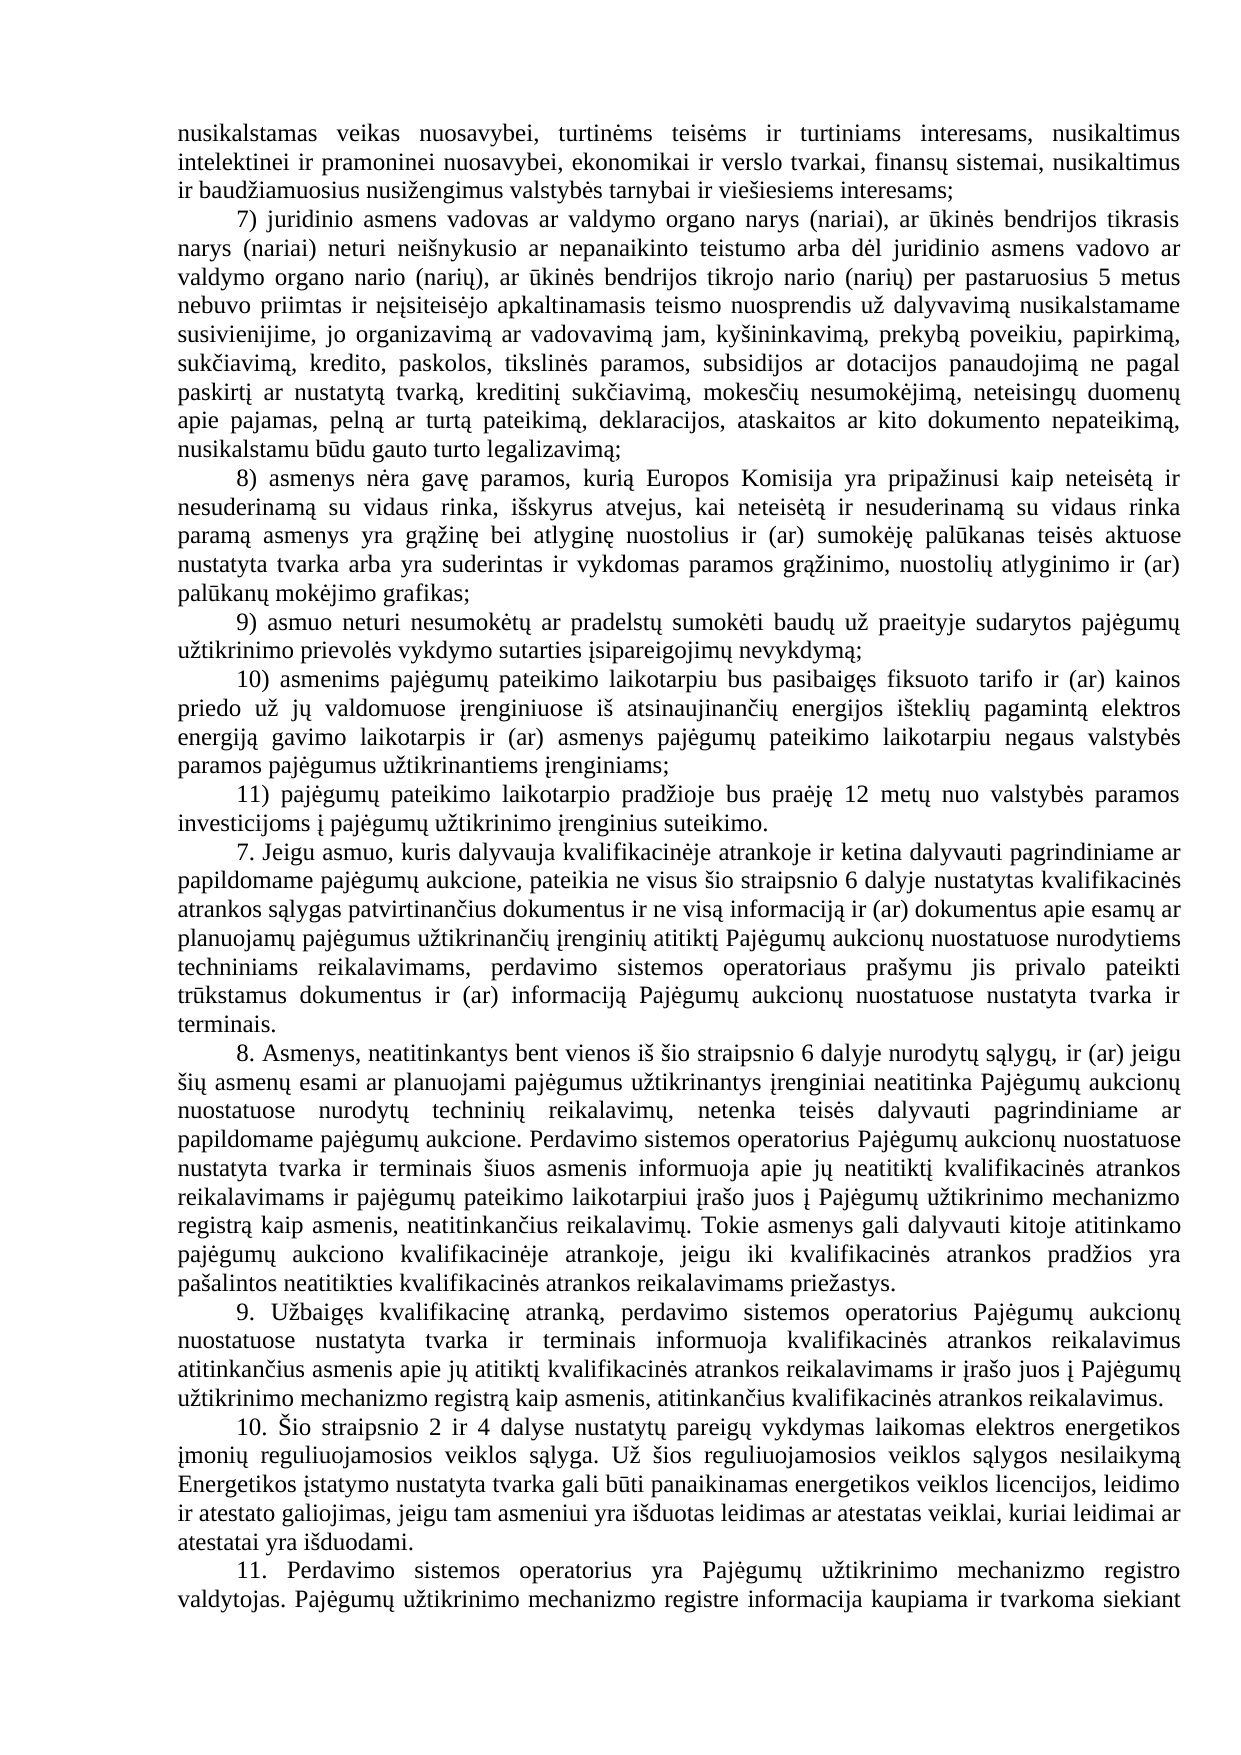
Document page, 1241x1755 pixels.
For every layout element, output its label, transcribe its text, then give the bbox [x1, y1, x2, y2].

text 9) asmuo neturi nesumokėtų ar pradelstų sumokėti baudų už praeityje sudarytos pajėgumų užtikrinimo prievolės vykdymo sutarties įsipareigojimų nevykdymą; [177, 607, 1181, 664]
text 7. Jeigu asmuo, kuris dalyvauja kvalifikacinėje atrankoje ir ketina dalyvauti pagrindiniame ar papildomame pajėgumų aukcione, pateikia ne visus šio straipsnio 6 dalyje nustatytas kvalifikacinės atrankos sąlygas patvirtinančius dokumentus ir ne visą informaciją ir (ar) dokumentus apie esamų ar planuojamų pajėgumus užtikrinančių įrenginių atitiktį Pajėgumų aukcionų nuostatuose nurodytiems techniniams reikalavimams, perdavimo sistemos operatoriaus prašymu jis privalo pateikti trūkstamus dokumentus ir (ar) informaciją Pajėgumų aukcionų nuostatuose nustatyta tvarka ir terminais. [177, 837, 1181, 1038]
text 7) juridinio asmens vadovas ar valdymo organo narys (nariai), ar ūkinės bendrijos tikrasis narys (nariai) neturi neišnykusio ar nepanaikinto teistumo arba dėl juridinio asmens vadovo ar valdymo organo nario (narių), ar ūkinės bendrijos tikrojo nario (narių) per pastaruosius 5 metus nebuvo priimtas ir neįsiteisėjo apkaltinamasis teismo nuosprendis už dalyvavimą nusikalstamame susivienijime, jo organizavimą ar vadovavimą jam, kyšininkavimą, prekybą poveikiu, papirkimą, sukčiavimą, kredito, paskolos, tikslinės paramos, subsidijos ar dotacijos panaudojimą ne pagal paskirtį ar nustatytą tvarką, kreditinį sukčiavimą, mokesčių nesumokėjimą, neteisingų duomenų apie pajamas, pelną ar turtą pateikimą, deklaracijos, ataskaitos ar kito dokumento nepateikimą, nusikalstamu būdu gauto turto legalizavimą; [177, 204, 1181, 463]
text nusikalstamas veikas nuosavybei, turtinėms teisėms ir turtiniams interesams, nusikaltimus intelektinei ir pramoninei nuosavybei, ekonomikai ir verslo tvarkai, finansų sistemai, nusikaltimus ir baudžiamuosius nusižengimus valstybės tarnybai ir viešiesiems interesams; [177, 118, 1181, 204]
text 11) pajėgumų pateikimo laikotarpio pradžioje bus praėję 12 metų nuo valstybės paramos investicijoms į pajėgumų užtikrinimo įrenginius suteikimo. [177, 779, 1181, 837]
text 10) asmenims pajėgumų pateikimo laikotarpiu bus pasibaigęs fiksuoto tarifo ir (ar) kainos priedo už jų valdomuose įrenginiuose iš atsinaujinančių energijos išteklių pagamintą elektros energiją gavimo laikotarpis ir (ar) asmenys pajėgumų pateikimo laikotarpiu negaus valstybės paramos pajėgumus užtikrinantiems įrenginiams; [177, 664, 1181, 779]
text 8. Asmenys, neatitinkantys bent vienos iš šio straipsnio 6 dalyje nurodytų sąlygų, ir (ar) jeigu šių asmenų esami ar planuojami pajėgumus užtikrinantys įrenginiai neatitinka Pajėgumų aukcionų nuostatuose nurodytų techninių reikalavimų, netenka teisės dalyvauti pagrindiniame ar papildomame pajėgumų aukcione. Perdavimo sistemos operatorius Pajėgumų aukcionų nuostatuose nustatyta tvarka ir terminais šiuos asmenis informuoja apie jų neatitiktį kvalifikacinės atrankos reikalavimams ir pajėgumų pateikimo laikotarpiui įrašo juos į Pajėgumų užtikrinimo mechanizmo registrą kaip asmenis, neatitinkančius reikalavimų. Tokie asmenys gali dalyvauti kitoje atitinkamo pajėgumų aukciono kvalifikacinėje atrankoje, jeigu iki kvalifikacinės atrankos pradžios yra pašalintos neatitikties kvalifikacinės atrankos reikalavimams priežastys. [177, 1038, 1181, 1297]
text 9. Užbaigęs kvalifikacinę atranką, perdavimo sistemos operatorius Pajėgumų aukcionų nuostatuose nustatyta tvarka ir terminais informuoja kvalifikacinės atrankos reikalavimus atitinkančius asmenis apie jų atitiktį kvalifikacinės atrankos reikalavimams ir įrašo juos į Pajėgumų užtikrinimo mechanizmo registrą kaip asmenis, atitinkančius kvalifikacinės atrankos reikalavimus. [177, 1297, 1181, 1412]
text 10. Šio straipsnio 2 ir 4 dalyse nustatytų pareigų vykdymas laikomas elektros energetikos įmonių reguliuojamosios veiklos sąlyga. Už šios reguliuojamosios veiklos sąlygos nesilaikymą Energetikos įstatymo nustatyta tvarka gali būti panaikinamas energetikos veiklos licencijos, leidimo ir atestato galiojimas, jeigu tam asmeniui yra išduotas leidimas ar atestatas veiklai, kuriai leidimai ar atestatai yra išduodami. [177, 1412, 1181, 1556]
text 11. Perdavimo sistemos operatorius yra Pajėgumų užtikrinimo mechanizmo registro valdytojas. Pajėgumų užtikrinimo mechanizmo registre informacija kaupiama ir tvarkoma siekiant [177, 1556, 1181, 1613]
text 8) asmenys nėra gavę paramos, kurią Europos Komisija yra pripažinusi kaip neteisėtą ir nesuderinamą su vidaus rinka, išskyrus atvejus, kai neteisėtą ir nesuderinamą su vidaus rinka paramą asmenys yra grąžinę bei atlyginę nuostolius ir (ar) sumokėję palūkanas teisės aktuose nustatyta tvarka arba yra suderintas ir vykdomas paramos grąžinimo, nuostolių atlyginimo ir (ar) palūkanų mokėjimo grafikas; [177, 463, 1181, 607]
